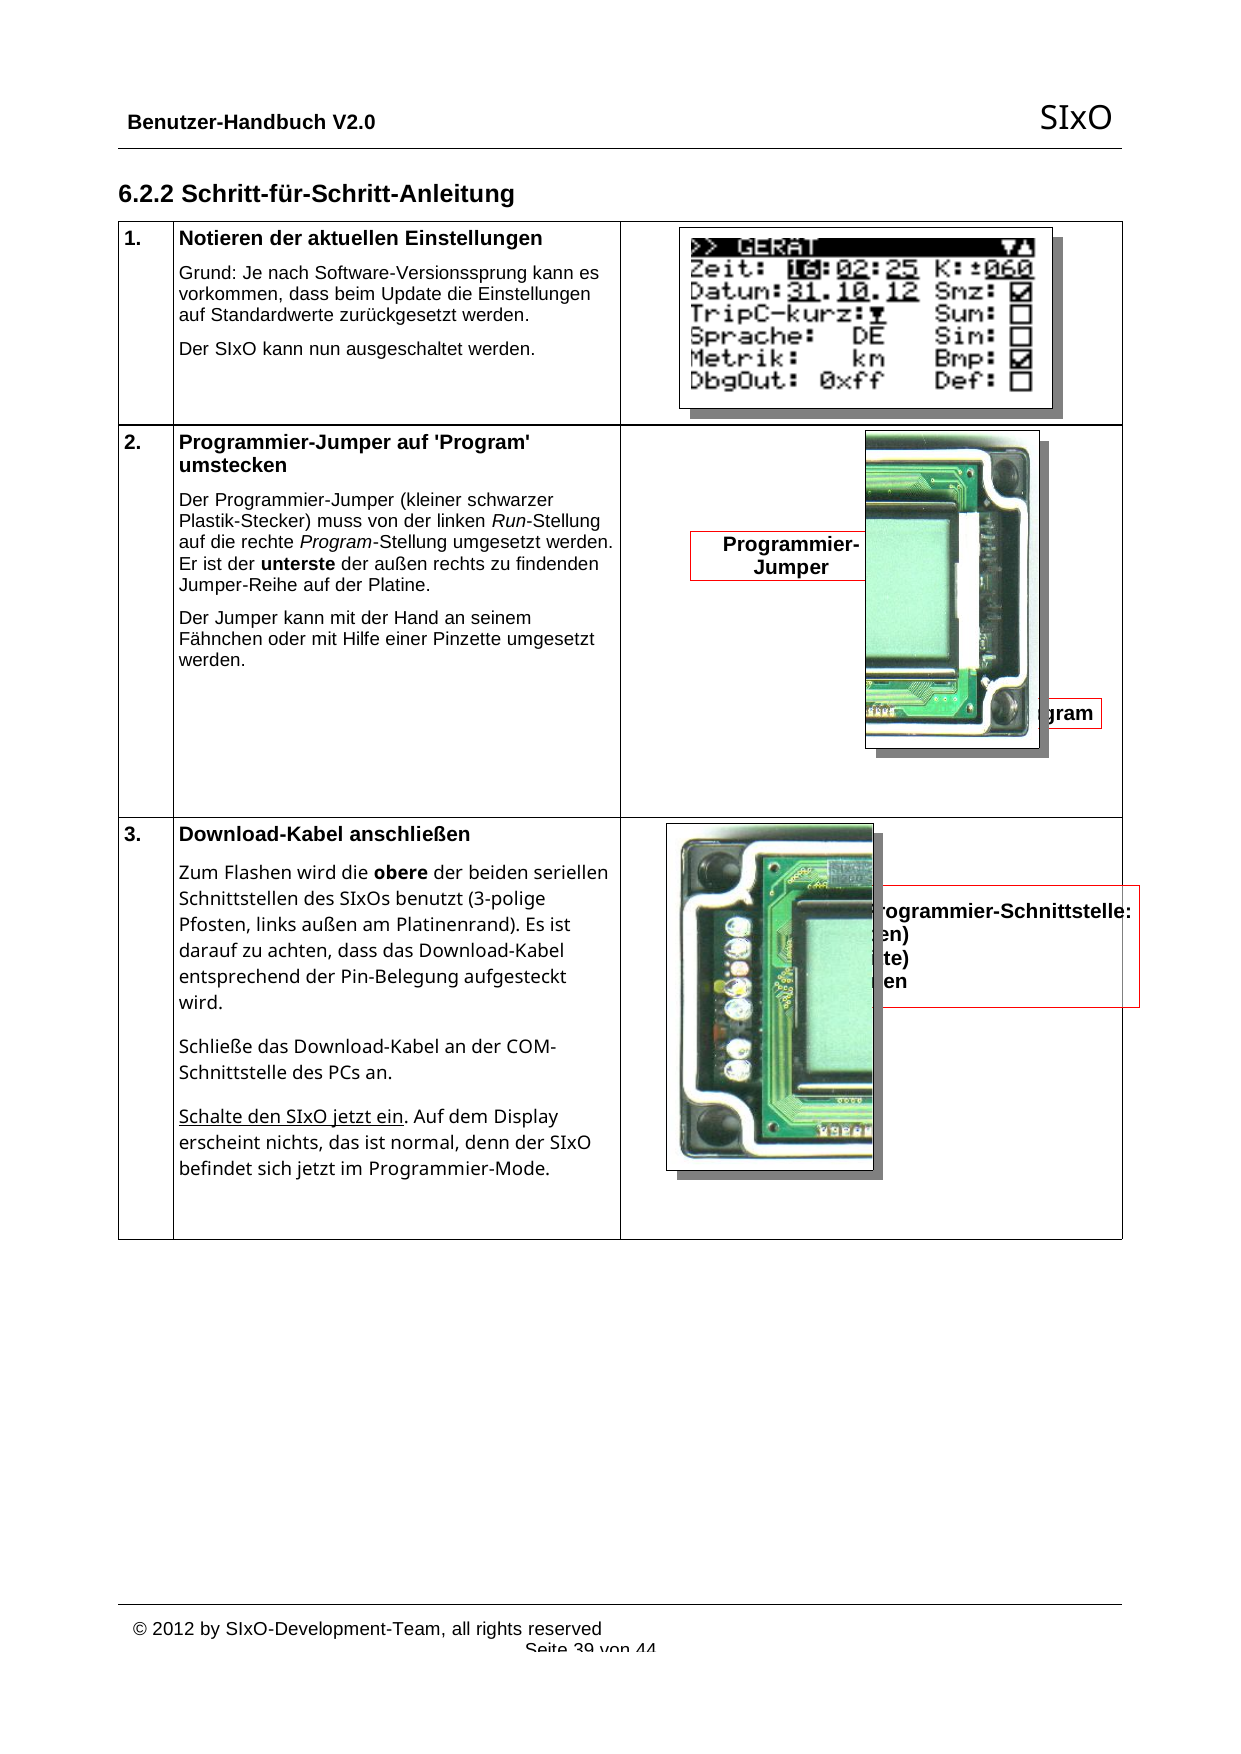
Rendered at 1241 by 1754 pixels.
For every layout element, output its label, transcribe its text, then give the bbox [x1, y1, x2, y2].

table_cell [621, 426, 1122, 747]
picture [691, 238, 1041, 397]
table_header Notieren der aktuellen Einstellungen Grund: Je nach Software-Versionssprung kann es vorkommen, dass beim Update die Einstellungen auf Standardwerte zurückgesetzt werden. Der SIxO kann nun ausgeschaltet werden. [174, 222, 620, 424]
table_cell Programmier-Jumper auf 'Program' umstecken Der Programmier-Jumper (kleiner schwarzer Plastik-Stecker) muss von der linken Run-Stellung auf die rechte Program-Stellung umgesetzt werden. Er ist der unterste der außen rechts zu findenden Jumper-Reihe auf der Platine. Der Jumper kann mit der Hand an seinem Fähnchen oder mit Hilfe einer Pinzette umgesetzt werden. [174, 426, 620, 817]
picture [667, 824, 873, 1170]
table_cell [621, 1170, 1122, 1239]
table_header 1. [119, 222, 173, 424]
table_header [621, 222, 1122, 424]
table_cell [883, 1008, 1122, 1169]
table_cell [621, 748, 1122, 817]
table_cell 3. [119, 818, 173, 1239]
table_cell 2. [119, 426, 173, 817]
subtitle Schritt-für-Schritt-Anleitung [118, 180, 1122, 208]
table_cell [621, 818, 1122, 1169]
picture [866, 431, 1039, 748]
table_cell Download-Kabel anschließen Zum Flashen wird die obere der beiden seriellen Schnittstellen des SIxOs benutzt (3-polige Pfosten, links außen am Platinenrand). Es ist darauf zu achten, dass das Download-Kabel entsprechend der Pin-Belegung aufgesteckt wird. Schließe das Download-Kabel an der COM-Schnittstelle des PCs an. Schalte den SIxO jetzt ein. Auf dem Display erscheint nichts, das ist normal, denn der SIxO befindet sich jetzt im Programmier-Mode. [174, 818, 620, 1239]
